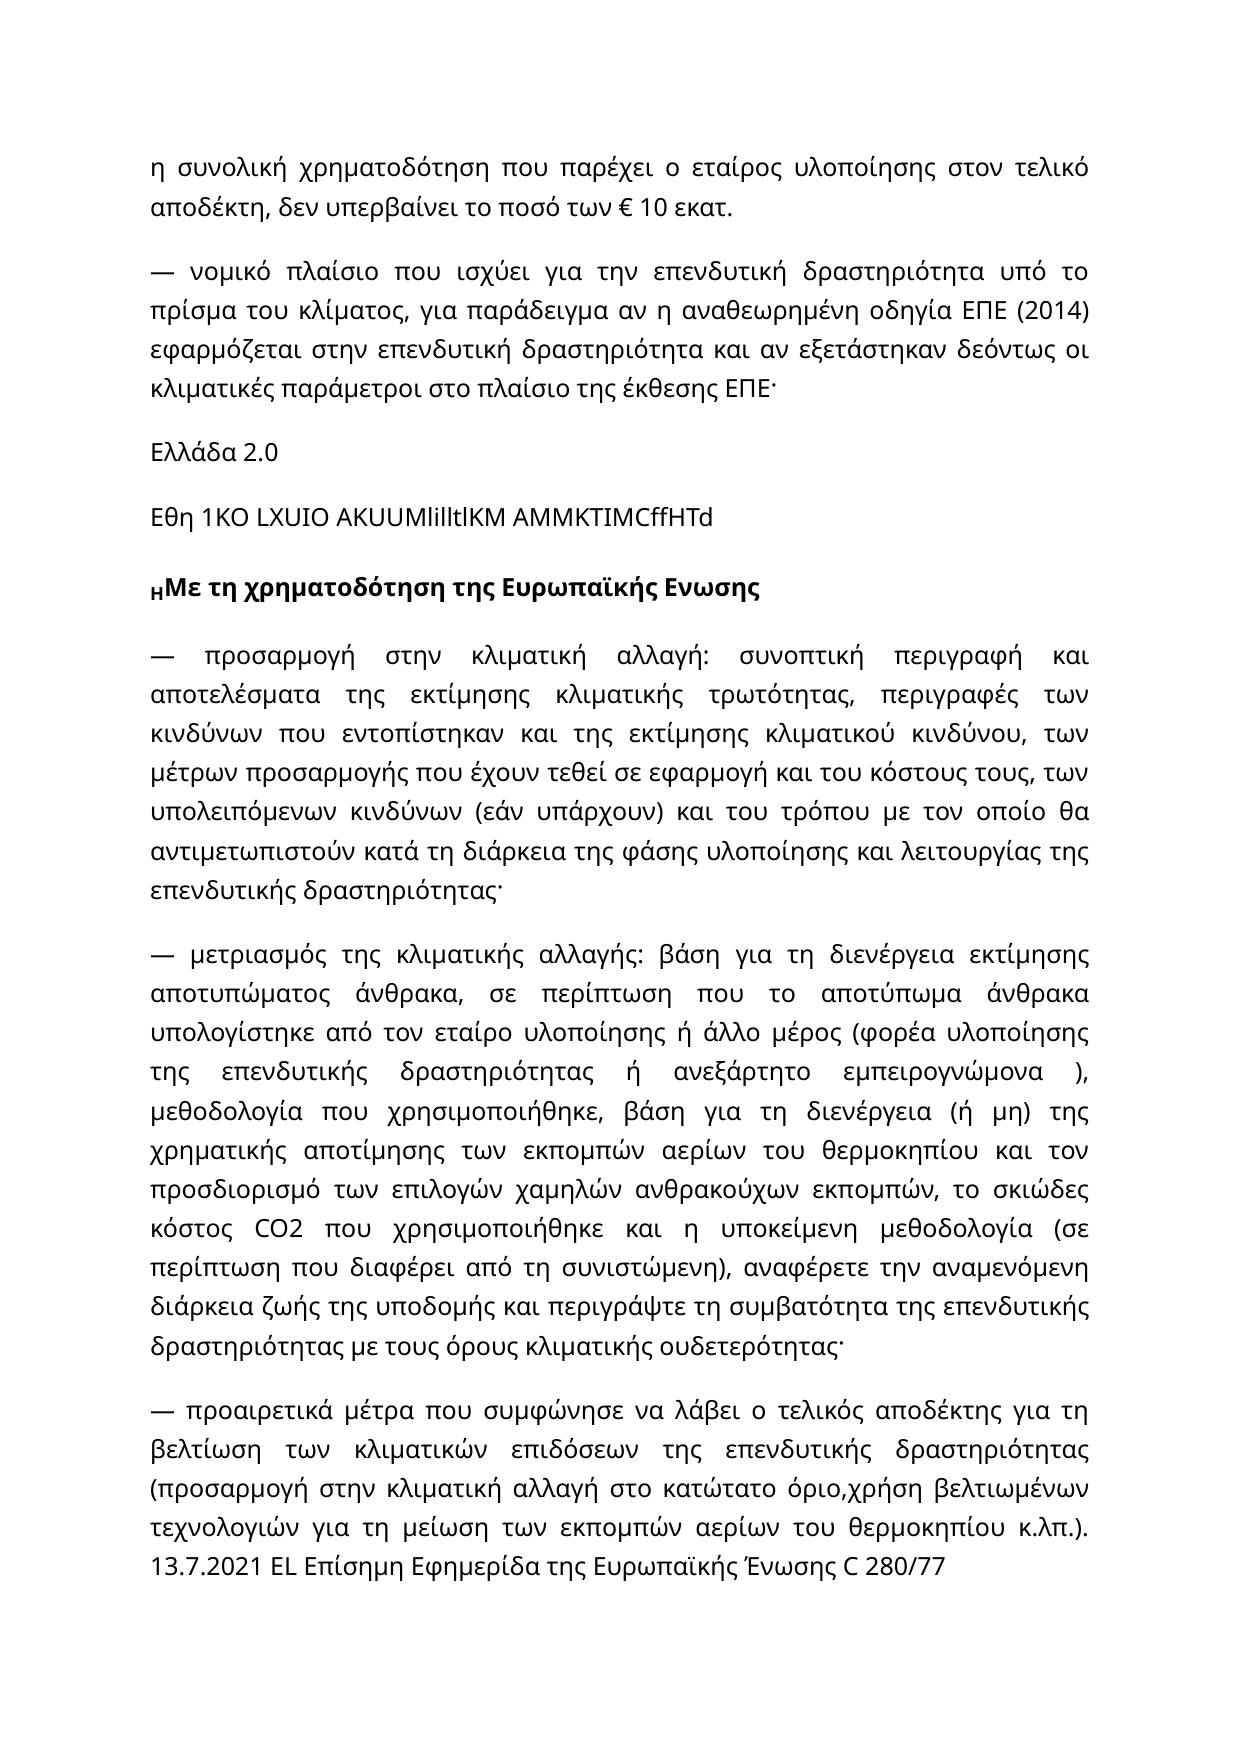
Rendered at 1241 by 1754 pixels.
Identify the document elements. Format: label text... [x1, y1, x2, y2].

text η συνολική χρηματοδότηση που παρέχει ο εταίρος υλοποίησης στον τελικό αποδέκτη, δεν υπερβαίνει το ποσό των € 10 εκατ. [150, 150, 1090, 223]
text — προσαρμογή στην κλιματική αλλαγή: συνοπτική περιγραφή και αποτελέσματα της εκτίμησης κλιματικής τρωτότητας, περιγραφές των κινδύνων που εντοπίστηκαν και της εκτίμησης κλιματικού κινδύνου, των μέτρων προσαρμογής που έχουν τεθεί σε εφαρμογή και του κόστους τους, των υπολειπόμενων κινδύνων (εάν υπάρχουν) και του τρόπου με τον οποίο θα αντιμετωπιστούν κατά τη διάρκεια της φάσης υλοποίησης και λειτουργίας της επενδυτικής δραστηριότητας· [150, 637, 1090, 906]
text — νομικό πλαίσιο που ισχύει για την επενδυτική δραστηριότητα υπό το πρίσμα του κλίματος, για παράδειγμα αν η αναθεωρημένη οδηγία ΕΠΕ (2014) εφαρμόζεται στην επενδυτική δραστηριότητα και αν εξετάστηκαν δεόντως οι κλιματικές παράμετροι στο πλαίσιο της έκθεσης ΕΠΕ· [150, 253, 1090, 405]
text — μετριασμός της κλιματικής αλλαγής: βάση για τη διενέργεια εκτίμησης αποτυπώματος άνθρακα, σε περίπτωση που το αποτύπωμα άνθρακα υπολογίστηκε από τον εταίρο υλοποίησης ή άλλο μέρος (φορέα υλοποίησης της επενδυτικής δραστηριότητας ή ανεξάρτητο εμπειρογνώμονα ), μεθοδολογία που χρησιμοποιήθηκε, βάση για τη διενέργεια (ή μη) της χρηματικής αποτίμησης των εκπομπών αερίων του θερμοκηπίου και τον προσδιορισμό των επιλογών χαμηλών ανθρακούχων εκπομπών, το σκιώδες κόστος CO2 που χρησιμοποιήθηκε και η υποκείμενη μεθοδολογία (σε περίπτωση που διαφέρει από τη συνιστώμενη), αναφέρετε την αναμενόμενη διάρκεια ζωής της υποδομής και περιγράψτε τη συμβατότητα της επενδυτικής δραστηριότητας με τους όρους κλιματικής ουδετερότητας· [150, 936, 1090, 1362]
text Εθη 1ΚΟ LXUIO AKUUMlilltlKM AMMKTIMCffHTd [150, 499, 1090, 533]
text ΗΜε τη χρηματοδότηση της Ευρωπαϊκής Ενωσης [150, 563, 1090, 606]
text — προαιρετικά μέτρα που συμφώνησε να λάβει ο τελικός αποδέκτης για τη βελτίωση των κλιματικών επιδόσεων της επενδυτικής δραστηριότητας (προσαρμογή στην κλιματική αλλαγή στο κατώτατο όριο,χρήση βελτιωμένων τεχνολογιών για τη μείωση των εκπομπών αερίων του θερμοκηπίου κ.λπ.). 13.7.2021 EL Επίσημη Εφημερίδα της Ευρωπαϊκής Ένωσης C 280/77 [150, 1392, 1090, 1583]
text Ελλάδα 2.0 [150, 435, 1090, 469]
